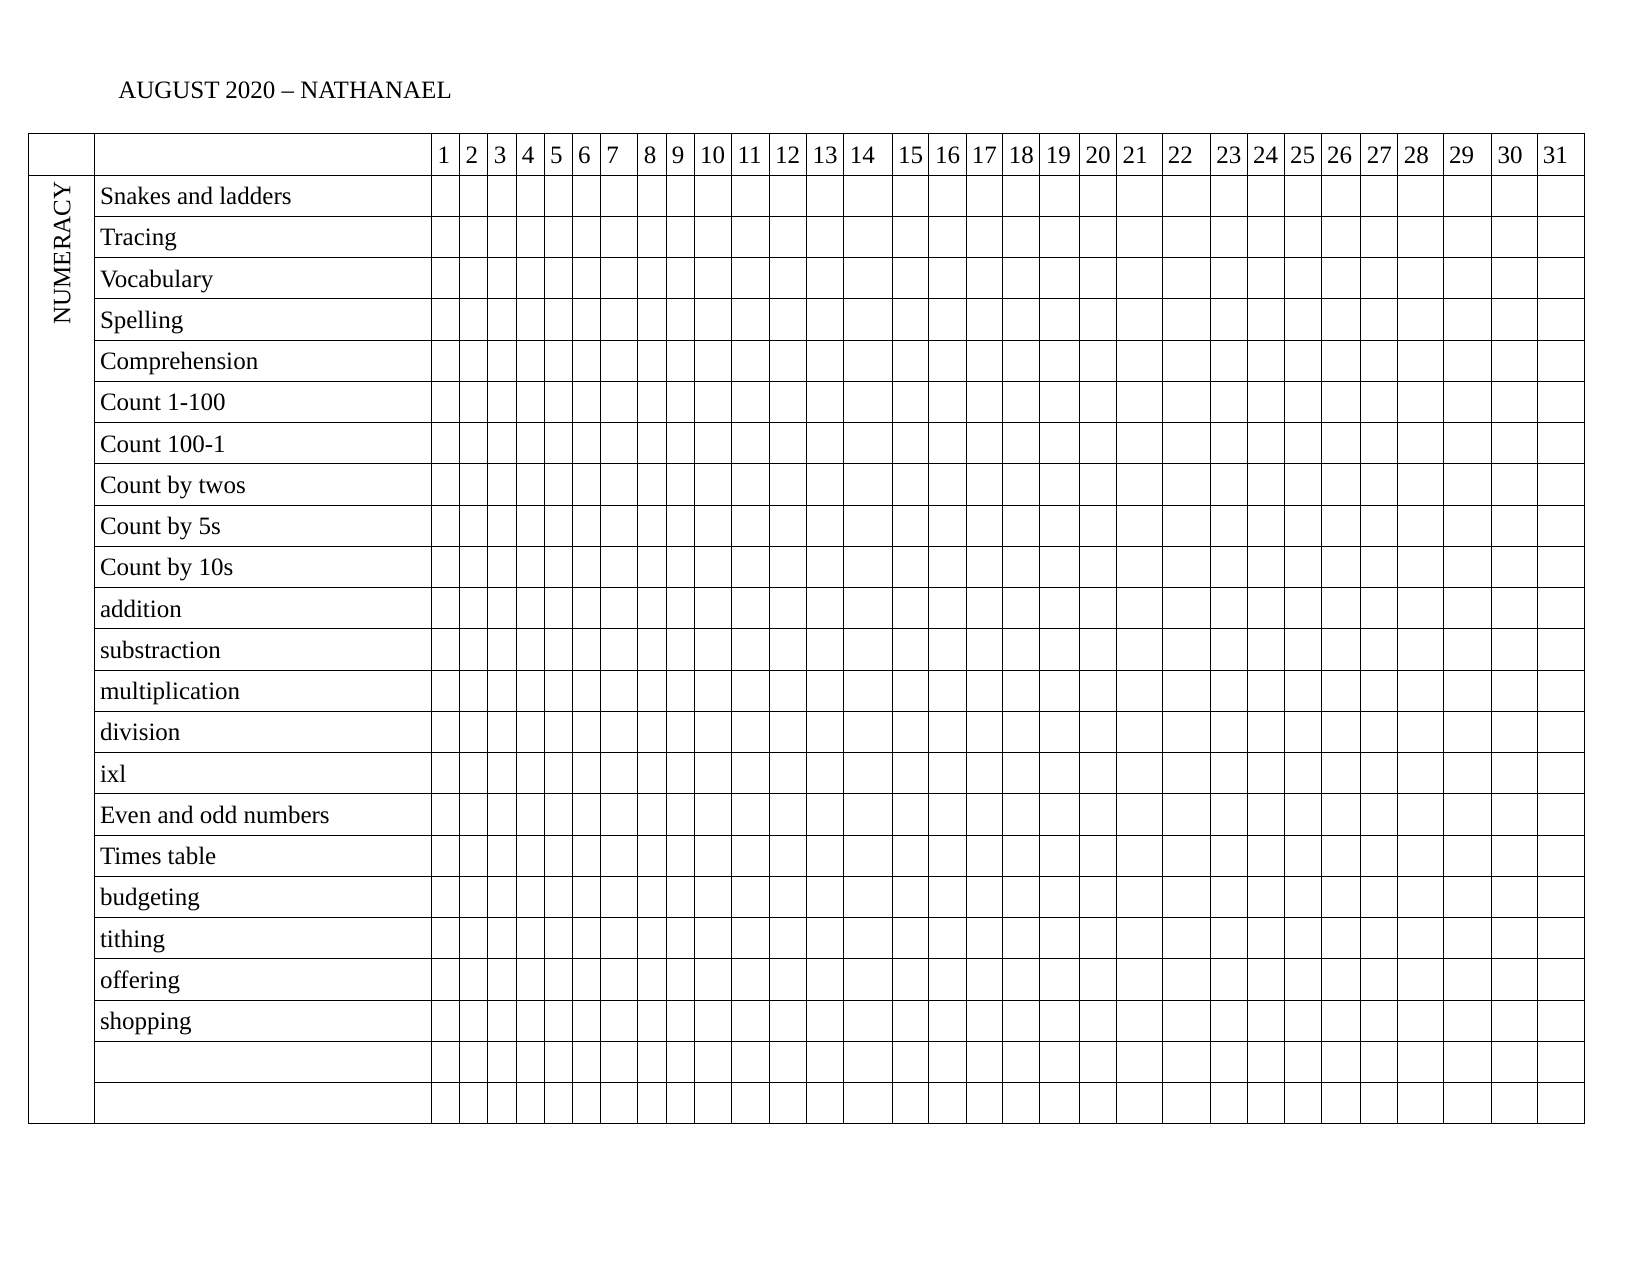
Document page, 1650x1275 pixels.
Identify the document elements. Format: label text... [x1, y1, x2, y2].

table_header 29 [1444, 134, 1491, 174]
table_cell [432, 382, 459, 422]
table_cell [1361, 712, 1397, 752]
table_cell [1285, 547, 1321, 587]
table_cell [432, 753, 459, 793]
table_cell [1040, 299, 1079, 339]
table_cell [1248, 258, 1284, 298]
table_cell [1538, 299, 1584, 339]
table_header 22 [1163, 134, 1210, 174]
table_cell [573, 918, 600, 958]
table_cell [1444, 959, 1491, 999]
table_cell [638, 299, 666, 339]
table_cell [638, 423, 666, 463]
table_cell [807, 877, 843, 917]
table_cell [732, 1042, 769, 1082]
table_cell [770, 959, 806, 999]
table_cell [545, 423, 572, 463]
table_cell [1211, 877, 1247, 917]
table_cell [807, 217, 843, 257]
table_cell [1003, 506, 1039, 546]
table_cell [1117, 299, 1162, 339]
table_cell [517, 918, 544, 958]
table_cell [1492, 836, 1537, 876]
table_cell [1040, 794, 1079, 834]
table_cell [95, 1042, 431, 1082]
table_cell [1080, 629, 1116, 669]
table_cell [460, 629, 487, 669]
table_cell [1398, 547, 1443, 587]
table_cell [1444, 753, 1491, 793]
table_cell [1211, 423, 1247, 463]
table_cell [667, 712, 694, 752]
table_cell [601, 217, 637, 257]
table_cell [667, 588, 694, 628]
table_cell [732, 794, 769, 834]
table_cell [601, 918, 637, 958]
table_cell [732, 506, 769, 546]
table_cell [1398, 341, 1443, 381]
table_cell [1322, 588, 1360, 628]
table_cell [601, 794, 637, 834]
table_cell [432, 1042, 459, 1082]
table_cell [1163, 1001, 1210, 1041]
table_cell [638, 671, 666, 711]
table_cell [807, 588, 843, 628]
table_cell [893, 299, 928, 339]
table_cell [967, 877, 1002, 917]
table_cell [1322, 341, 1360, 381]
table_cell [1444, 794, 1491, 834]
table_cell [1398, 753, 1443, 793]
table_cell [1322, 1083, 1360, 1123]
table_cell [967, 712, 1002, 752]
table_cell [1285, 1083, 1321, 1123]
table_cell [517, 506, 544, 546]
table_cell [770, 547, 806, 587]
table_cell [695, 959, 731, 999]
table_cell [1492, 464, 1537, 504]
table_cell [695, 588, 731, 628]
table_cell [1444, 464, 1491, 504]
table_cell [1398, 506, 1443, 546]
table_cell [601, 464, 637, 504]
table_cell [1492, 258, 1537, 298]
table_cell [807, 382, 843, 422]
table_cell [1248, 959, 1284, 999]
table_cell [844, 877, 892, 917]
table_cell [1322, 547, 1360, 587]
table_header 24 [1248, 134, 1284, 174]
table_cell [573, 1083, 600, 1123]
table_cell [638, 258, 666, 298]
table_cell [638, 176, 666, 216]
table_cell [1117, 712, 1162, 752]
table_cell [432, 588, 459, 628]
table_cell [432, 176, 459, 216]
table_cell [488, 753, 516, 793]
table_cell [1040, 918, 1079, 958]
table_cell [460, 299, 487, 339]
table_cell [1285, 1042, 1321, 1082]
table_cell [1444, 836, 1491, 876]
table_cell [967, 176, 1002, 216]
table_cell [1003, 382, 1039, 422]
table_cell [488, 341, 516, 381]
table_cell [460, 671, 487, 711]
table_cell Vocabulary [95, 258, 431, 298]
table_cell [844, 629, 892, 669]
table_cell [807, 959, 843, 999]
table_cell [1211, 258, 1247, 298]
table_cell [1117, 877, 1162, 917]
table_cell [638, 712, 666, 752]
table_header 13 [807, 134, 843, 174]
table_cell [1163, 712, 1210, 752]
table_cell [1003, 299, 1039, 339]
table_cell [1361, 464, 1397, 504]
table_cell [1444, 877, 1491, 917]
table_cell [929, 588, 966, 628]
table_cell [1538, 1001, 1584, 1041]
table_cell [1361, 506, 1397, 546]
table_cell [460, 341, 487, 381]
table_cell [488, 299, 516, 339]
table_cell Count by 10s [95, 547, 431, 587]
table_cell [1211, 959, 1247, 999]
table_cell [460, 258, 487, 298]
table_cell Even and odd numbers [95, 794, 431, 834]
table_header 17 [967, 134, 1002, 174]
table_header 30 [1492, 134, 1537, 174]
table_cell [460, 712, 487, 752]
table_cell [967, 629, 1002, 669]
table_header 7 [601, 134, 637, 174]
table_cell [601, 836, 637, 876]
table_cell [1003, 794, 1039, 834]
table_cell [1361, 959, 1397, 999]
table_cell [1285, 794, 1321, 834]
table_cell [1040, 588, 1079, 628]
table_cell [432, 1083, 459, 1123]
table_cell [695, 877, 731, 917]
table_cell [460, 1083, 487, 1123]
table_cell [732, 1001, 769, 1041]
table_cell [667, 629, 694, 669]
table_cell [1398, 299, 1443, 339]
table_cell [1211, 176, 1247, 216]
table_cell Count 1-100 [95, 382, 431, 422]
table_cell [1003, 423, 1039, 463]
table_cell [517, 176, 544, 216]
table_cell [488, 629, 516, 669]
table_cell [517, 1083, 544, 1123]
table_cell [573, 753, 600, 793]
table_cell [638, 1083, 666, 1123]
table_cell [1248, 382, 1284, 422]
table_cell [770, 464, 806, 504]
table_cell [1163, 217, 1210, 257]
table_cell [1322, 382, 1360, 422]
table_cell Count by twos [95, 464, 431, 504]
table_cell [1285, 1001, 1321, 1041]
table_cell [1285, 877, 1321, 917]
table_cell [488, 506, 516, 546]
table_cell [1322, 258, 1360, 298]
table_cell [1248, 918, 1284, 958]
table_cell [1398, 464, 1443, 504]
table_cell [1361, 1083, 1397, 1123]
table_cell [1322, 464, 1360, 504]
table_cell [732, 217, 769, 257]
table_cell [732, 918, 769, 958]
table_cell [1040, 1001, 1079, 1041]
table_cell [1040, 836, 1079, 876]
table_cell [1248, 1083, 1284, 1123]
table_cell [601, 877, 637, 917]
table_cell [1003, 959, 1039, 999]
table_cell [1492, 423, 1537, 463]
table_cell [1003, 547, 1039, 587]
table_cell [807, 836, 843, 876]
table_cell [1163, 464, 1210, 504]
table_cell [460, 547, 487, 587]
table_cell [1444, 918, 1491, 958]
table_cell [770, 176, 806, 216]
table_cell [667, 918, 694, 958]
table_cell [807, 258, 843, 298]
table_cell [967, 1042, 1002, 1082]
table_cell [893, 341, 928, 381]
table_cell [1080, 382, 1116, 422]
table_cell [1361, 423, 1397, 463]
table_cell [1322, 1042, 1360, 1082]
table_cell [1080, 176, 1116, 216]
table_cell [893, 217, 928, 257]
table_cell [488, 588, 516, 628]
table_cell [1361, 547, 1397, 587]
table_cell [638, 918, 666, 958]
table_cell [807, 1001, 843, 1041]
table_cell [1211, 629, 1247, 669]
table_cell [488, 464, 516, 504]
table_cell [1117, 1001, 1162, 1041]
table_cell [432, 794, 459, 834]
table_cell [770, 382, 806, 422]
table_cell [1361, 341, 1397, 381]
table_cell [1444, 588, 1491, 628]
table_cell [1040, 1042, 1079, 1082]
table_cell [1538, 547, 1584, 587]
table_header 26 [1322, 134, 1360, 174]
table_cell [573, 217, 600, 257]
table_cell [460, 1001, 487, 1041]
table_cell [545, 341, 572, 381]
table_cell [967, 382, 1002, 422]
table_cell [770, 258, 806, 298]
table_cell [1492, 877, 1537, 917]
table_cell [807, 629, 843, 669]
table_cell [929, 547, 966, 587]
table_cell [1398, 671, 1443, 711]
table_cell [545, 836, 572, 876]
table_cell [488, 712, 516, 752]
table_cell [667, 176, 694, 216]
table_cell [1322, 176, 1360, 216]
table_cell [1492, 1083, 1537, 1123]
table_cell [967, 794, 1002, 834]
table_cell [1248, 712, 1284, 752]
table_cell [1361, 588, 1397, 628]
table_cell [893, 959, 928, 999]
table_cell [1444, 1083, 1491, 1123]
table_cell [1285, 217, 1321, 257]
table_cell [1398, 629, 1443, 669]
table_cell [967, 299, 1002, 339]
table_cell [770, 918, 806, 958]
table_cell [517, 258, 544, 298]
table_cell [1285, 341, 1321, 381]
table_cell [1003, 836, 1039, 876]
table_cell [601, 1083, 637, 1123]
table_cell [1361, 299, 1397, 339]
table_cell [1285, 588, 1321, 628]
table_cell [1398, 217, 1443, 257]
table_cell [770, 794, 806, 834]
table_cell [517, 629, 544, 669]
table_cell [1040, 753, 1079, 793]
table_cell [1040, 382, 1079, 422]
table_cell [432, 299, 459, 339]
table_cell [432, 1001, 459, 1041]
table_cell [1248, 217, 1284, 257]
table_cell [517, 299, 544, 339]
table_cell [967, 753, 1002, 793]
table_cell [1285, 464, 1321, 504]
table_cell [1322, 753, 1360, 793]
table_cell [573, 877, 600, 917]
table_cell [695, 629, 731, 669]
table_cell [638, 464, 666, 504]
table_cell [732, 341, 769, 381]
table_cell [807, 506, 843, 546]
table_cell [695, 1042, 731, 1082]
table_cell [517, 959, 544, 999]
table_cell [573, 258, 600, 298]
table_cell [1322, 712, 1360, 752]
table_cell [460, 176, 487, 216]
table_cell [573, 176, 600, 216]
table_cell [844, 836, 892, 876]
table_header 28 [1398, 134, 1443, 174]
table_cell [1361, 258, 1397, 298]
table_cell [1040, 423, 1079, 463]
table_cell [732, 299, 769, 339]
table_cell [967, 959, 1002, 999]
table_cell [1080, 836, 1116, 876]
table_cell [967, 547, 1002, 587]
table_cell [1444, 382, 1491, 422]
table_cell [488, 918, 516, 958]
table_cell [1322, 836, 1360, 876]
table_cell [1285, 258, 1321, 298]
table_cell [1211, 217, 1247, 257]
table_cell [1361, 1042, 1397, 1082]
table_cell [1003, 217, 1039, 257]
table_cell division [95, 712, 431, 752]
table_cell [460, 794, 487, 834]
table_cell [573, 423, 600, 463]
table_cell [695, 217, 731, 257]
table_cell [844, 341, 892, 381]
table_cell Comprehension [95, 341, 431, 381]
table_cell [1361, 217, 1397, 257]
table_cell [1003, 1001, 1039, 1041]
table_cell [695, 506, 731, 546]
table_cell [573, 299, 600, 339]
table_cell [732, 959, 769, 999]
table_cell [1117, 588, 1162, 628]
table_cell [695, 836, 731, 876]
table_cell [732, 877, 769, 917]
table_cell [460, 959, 487, 999]
table_cell [601, 629, 637, 669]
table_cell [1080, 671, 1116, 711]
table_cell [1492, 341, 1537, 381]
table_header 2 [460, 134, 487, 174]
table_cell [1040, 464, 1079, 504]
table_cell [517, 464, 544, 504]
table_cell [732, 753, 769, 793]
table_cell [517, 671, 544, 711]
table_cell [1163, 753, 1210, 793]
table_cell [967, 506, 1002, 546]
table_cell [967, 217, 1002, 257]
table_cell [432, 547, 459, 587]
table_cell substraction [95, 629, 431, 669]
table_cell [1285, 299, 1321, 339]
table_cell [770, 588, 806, 628]
table_cell [488, 959, 516, 999]
table_cell [893, 423, 928, 463]
table_cell [929, 1042, 966, 1082]
table_header 5 [545, 134, 572, 174]
table_cell [667, 506, 694, 546]
table_cell [1003, 1083, 1039, 1123]
table_cell [1248, 423, 1284, 463]
table_cell [517, 836, 544, 876]
table_cell [601, 299, 637, 339]
table_cell [1492, 217, 1537, 257]
table_cell [695, 176, 731, 216]
table_cell [545, 671, 572, 711]
table_cell [1163, 588, 1210, 628]
table_cell [1492, 547, 1537, 587]
table_cell [893, 877, 928, 917]
table_cell [1080, 877, 1116, 917]
table_cell [488, 423, 516, 463]
table_cell Spelling [95, 299, 431, 339]
table_cell [770, 423, 806, 463]
table_cell [844, 217, 892, 257]
table_cell [1285, 671, 1321, 711]
table_cell [695, 299, 731, 339]
table_cell multiplication [95, 671, 431, 711]
table_cell [967, 464, 1002, 504]
table_cell [1538, 794, 1584, 834]
table_cell [1248, 1001, 1284, 1041]
table_cell [1163, 299, 1210, 339]
table_cell [1080, 794, 1116, 834]
table_cell [732, 629, 769, 669]
table_cell [1361, 794, 1397, 834]
table_cell [770, 836, 806, 876]
table_cell [844, 1042, 892, 1082]
table_cell [1538, 918, 1584, 958]
table_cell [770, 753, 806, 793]
table_cell Snakes and ladders [95, 176, 431, 216]
table_cell [573, 1001, 600, 1041]
table_cell [1080, 1083, 1116, 1123]
table_cell [1322, 877, 1360, 917]
table_cell [1117, 959, 1162, 999]
table_header 4 [517, 134, 544, 174]
table_cell [1040, 506, 1079, 546]
table_cell [807, 918, 843, 958]
table_cell [1538, 877, 1584, 917]
table_cell [1322, 918, 1360, 958]
table_cell [1117, 836, 1162, 876]
table_cell [1117, 423, 1162, 463]
table_cell [1211, 712, 1247, 752]
table_cell [573, 712, 600, 752]
table_cell [545, 794, 572, 834]
table_cell [893, 176, 928, 216]
table_cell [601, 506, 637, 546]
table_cell [573, 671, 600, 711]
table_cell [601, 547, 637, 587]
table_cell [929, 382, 966, 422]
table_cell [1361, 918, 1397, 958]
table_cell [1538, 506, 1584, 546]
table_cell [1040, 712, 1079, 752]
table_cell [1285, 712, 1321, 752]
table_cell [967, 341, 1002, 381]
table_cell [1040, 877, 1079, 917]
table_cell [601, 1001, 637, 1041]
table_cell [732, 712, 769, 752]
table_cell [770, 506, 806, 546]
table_cell [1248, 299, 1284, 339]
table_cell [1003, 712, 1039, 752]
table_cell [807, 1042, 843, 1082]
table_cell [893, 671, 928, 711]
table_cell [1538, 464, 1584, 504]
table_cell [1248, 877, 1284, 917]
table_cell [545, 217, 572, 257]
table_cell [667, 382, 694, 422]
table_cell [695, 1083, 731, 1123]
table_cell [1117, 794, 1162, 834]
table_cell [1492, 299, 1537, 339]
table_cell [1444, 217, 1491, 257]
table_cell [695, 547, 731, 587]
table_cell [893, 712, 928, 752]
table_header 1 [432, 134, 459, 174]
table_cell [1398, 382, 1443, 422]
table_cell [1361, 671, 1397, 711]
table_cell [601, 341, 637, 381]
table_cell [732, 671, 769, 711]
table_cell [517, 877, 544, 917]
table_cell offering [95, 959, 431, 999]
table_cell [1003, 176, 1039, 216]
table_cell [432, 341, 459, 381]
table_cell [807, 671, 843, 711]
table_cell [601, 1042, 637, 1082]
table_cell [929, 712, 966, 752]
table_cell [460, 918, 487, 958]
table_cell [1211, 464, 1247, 504]
table_cell [1398, 1083, 1443, 1123]
table_cell [1492, 176, 1537, 216]
table_cell [1444, 341, 1491, 381]
table_cell [1322, 423, 1360, 463]
table_cell [1040, 959, 1079, 999]
table_cell [1211, 794, 1247, 834]
table_cell [1444, 1042, 1491, 1082]
table_cell [601, 382, 637, 422]
table_cell [1285, 382, 1321, 422]
table_cell [1003, 753, 1039, 793]
table_cell Count by 5s [95, 506, 431, 546]
table_cell [1163, 836, 1210, 876]
table_cell [1322, 629, 1360, 669]
table_cell [1492, 506, 1537, 546]
table_header 23 [1211, 134, 1247, 174]
table_cell [1444, 1001, 1491, 1041]
table_cell [1080, 918, 1116, 958]
table_cell [844, 1001, 892, 1041]
table_header 6 [573, 134, 600, 174]
table_cell [929, 1001, 966, 1041]
table_cell [1003, 1042, 1039, 1082]
table_cell [807, 423, 843, 463]
table_cell [545, 299, 572, 339]
table_cell [1080, 423, 1116, 463]
table_cell [638, 1042, 666, 1082]
table_cell [695, 918, 731, 958]
table_cell [929, 299, 966, 339]
table_cell [1003, 629, 1039, 669]
table_cell [1538, 671, 1584, 711]
table_cell [929, 629, 966, 669]
table_cell [1003, 341, 1039, 381]
table_cell [573, 547, 600, 587]
table_cell [770, 1042, 806, 1082]
table_cell [929, 671, 966, 711]
table_cell [1003, 588, 1039, 628]
table_cell [967, 258, 1002, 298]
table_cell [1248, 1042, 1284, 1082]
table_cell [1211, 506, 1247, 546]
table_cell [432, 464, 459, 504]
table_cell [1398, 712, 1443, 752]
table_cell [1080, 341, 1116, 381]
table_cell [1163, 382, 1210, 422]
table_cell [1248, 629, 1284, 669]
table_cell [1538, 217, 1584, 257]
table_cell [1285, 753, 1321, 793]
table_cell [929, 423, 966, 463]
table_cell [1492, 671, 1537, 711]
table_cell [573, 464, 600, 504]
table_header 19 [1040, 134, 1079, 174]
table_cell addition [95, 588, 431, 628]
table_cell [929, 176, 966, 216]
table_cell [695, 753, 731, 793]
table_cell [1117, 217, 1162, 257]
table_cell [1398, 1001, 1443, 1041]
table_cell [893, 629, 928, 669]
table_cell [1117, 753, 1162, 793]
table_cell [893, 794, 928, 834]
table_cell [1444, 712, 1491, 752]
table_cell [732, 547, 769, 587]
table_cell [638, 959, 666, 999]
table_cell [1248, 464, 1284, 504]
table_cell [1117, 918, 1162, 958]
table_cell [638, 382, 666, 422]
table_cell [1538, 423, 1584, 463]
table_cell [517, 1042, 544, 1082]
table_header 10 [695, 134, 731, 174]
table_cell [517, 217, 544, 257]
table_cell [432, 629, 459, 669]
table_cell [667, 1083, 694, 1123]
table_cell [517, 1001, 544, 1041]
table_cell [1322, 794, 1360, 834]
table_cell [695, 464, 731, 504]
table_cell [1444, 258, 1491, 298]
table_header 25 [1285, 134, 1321, 174]
table_cell [667, 547, 694, 587]
table_cell [488, 1001, 516, 1041]
table_cell [1538, 258, 1584, 298]
table_cell [1117, 382, 1162, 422]
table_cell [1080, 464, 1116, 504]
table_cell [1398, 877, 1443, 917]
table_cell [1322, 217, 1360, 257]
table_cell [1285, 176, 1321, 216]
table_cell [807, 176, 843, 216]
table_cell [460, 836, 487, 876]
table_cell [1285, 918, 1321, 958]
table_cell [601, 753, 637, 793]
table_cell [1003, 258, 1039, 298]
table_cell [1211, 341, 1247, 381]
table_cell [1040, 547, 1079, 587]
table_cell [488, 836, 516, 876]
table_cell [545, 1001, 572, 1041]
table_cell [638, 753, 666, 793]
table_cell [1538, 176, 1584, 216]
table_cell [770, 217, 806, 257]
table_cell [1361, 1001, 1397, 1041]
table_cell [1080, 547, 1116, 587]
table_cell [488, 176, 516, 216]
table_cell shopping [95, 1001, 431, 1041]
table_cell [1163, 176, 1210, 216]
table_cell [545, 918, 572, 958]
table_cell [1492, 753, 1537, 793]
table_header 31 [1538, 134, 1584, 174]
table_cell [573, 382, 600, 422]
table_cell [732, 588, 769, 628]
table_cell [667, 836, 694, 876]
table_cell [517, 341, 544, 381]
table_cell [638, 217, 666, 257]
table_cell [601, 671, 637, 711]
table_cell [1080, 712, 1116, 752]
table_cell [1398, 918, 1443, 958]
table_cell [638, 341, 666, 381]
table_cell [1117, 506, 1162, 546]
table_cell [695, 423, 731, 463]
table_cell [844, 712, 892, 752]
table_cell [545, 629, 572, 669]
table_cell [732, 1083, 769, 1123]
table_cell [1361, 836, 1397, 876]
table_cell [1211, 1001, 1247, 1041]
table_cell [1211, 382, 1247, 422]
table_cell [432, 712, 459, 752]
table_cell [1163, 341, 1210, 381]
table_cell [967, 1001, 1002, 1041]
table_cell [460, 506, 487, 546]
table_cell [844, 547, 892, 587]
table_cell [929, 753, 966, 793]
table_header 15 [893, 134, 928, 174]
table_cell [460, 588, 487, 628]
table_cell [770, 341, 806, 381]
table_cell budgeting [95, 877, 431, 917]
table_header 8 [638, 134, 666, 174]
table_cell [929, 959, 966, 999]
table_cell [488, 794, 516, 834]
table_cell [1040, 1083, 1079, 1123]
table_cell [488, 671, 516, 711]
table_cell [1444, 423, 1491, 463]
table_cell [460, 423, 487, 463]
table_cell [1444, 671, 1491, 711]
table_cell [1398, 258, 1443, 298]
table_cell [638, 506, 666, 546]
table_cell [1211, 547, 1247, 587]
table_cell [432, 836, 459, 876]
table_cell [432, 506, 459, 546]
table_cell [460, 382, 487, 422]
table_cell [1040, 258, 1079, 298]
table_cell [573, 506, 600, 546]
table_cell [1248, 176, 1284, 216]
table_cell [1492, 588, 1537, 628]
table_cell [667, 1042, 694, 1082]
table_cell [545, 877, 572, 917]
table_cell [638, 836, 666, 876]
table_cell [1003, 918, 1039, 958]
table_cell [929, 506, 966, 546]
table_cell [432, 918, 459, 958]
table_cell [1444, 176, 1491, 216]
table_cell [1040, 671, 1079, 711]
table_cell [517, 423, 544, 463]
table_header 14 [844, 134, 892, 174]
table_cell [732, 176, 769, 216]
table_cell [573, 1042, 600, 1082]
table_cell [1163, 506, 1210, 546]
table_header 16 [929, 134, 966, 174]
table_cell [770, 877, 806, 917]
table_cell [432, 959, 459, 999]
table_cell [1040, 217, 1079, 257]
table_cell [432, 877, 459, 917]
table_cell [770, 712, 806, 752]
table_cell [667, 753, 694, 793]
table_cell [667, 464, 694, 504]
table_cell ixl [95, 753, 431, 793]
table_cell [929, 918, 966, 958]
table_cell [601, 176, 637, 216]
table_cell [1040, 629, 1079, 669]
table_cell [1211, 753, 1247, 793]
table_cell [545, 382, 572, 422]
table_header 18 [1003, 134, 1039, 174]
table_cell [1361, 877, 1397, 917]
table_cell [1322, 959, 1360, 999]
table_cell [601, 423, 637, 463]
table_cell [667, 959, 694, 999]
table_header 12 [770, 134, 806, 174]
table_cell [1163, 794, 1210, 834]
table_cell [967, 1083, 1002, 1123]
table_cell [545, 588, 572, 628]
table_header 20 [1080, 134, 1116, 174]
table_cell [1117, 464, 1162, 504]
table_cell [1211, 671, 1247, 711]
table_cell [1080, 959, 1116, 999]
table_cell [1398, 836, 1443, 876]
table_cell [1163, 1083, 1210, 1123]
table_cell [432, 423, 459, 463]
table_cell [1211, 588, 1247, 628]
table_cell [1492, 918, 1537, 958]
table_cell [1538, 959, 1584, 999]
table_cell [517, 588, 544, 628]
table_cell [732, 423, 769, 463]
table_cell [1211, 918, 1247, 958]
table_cell [893, 258, 928, 298]
table_cell [893, 918, 928, 958]
table_cell [1080, 753, 1116, 793]
table_cell [432, 258, 459, 298]
table_cell [545, 712, 572, 752]
table_cell [1163, 258, 1210, 298]
table_cell [573, 836, 600, 876]
table_cell [732, 382, 769, 422]
table_cell [807, 712, 843, 752]
table_cell [844, 299, 892, 339]
table_cell [667, 258, 694, 298]
table_cell [695, 794, 731, 834]
table_cell Count 100-1 [95, 423, 431, 463]
table_cell [638, 794, 666, 834]
table_cell [695, 671, 731, 711]
table_cell [770, 1001, 806, 1041]
table_cell [517, 712, 544, 752]
table_cell [1163, 959, 1210, 999]
table_cell [929, 1083, 966, 1123]
table_cell [1492, 959, 1537, 999]
table_cell [1248, 671, 1284, 711]
table_cell [844, 918, 892, 958]
table_cell [1248, 341, 1284, 381]
table_cell [929, 464, 966, 504]
table_cell [667, 877, 694, 917]
table_cell [573, 629, 600, 669]
table_cell [545, 753, 572, 793]
table_cell [1538, 341, 1584, 381]
table_cell [460, 1042, 487, 1082]
table_cell [1398, 1042, 1443, 1082]
table_cell [1117, 258, 1162, 298]
table_cell [1117, 1042, 1162, 1082]
table_header 11 [732, 134, 769, 174]
table_cell [770, 1083, 806, 1123]
table_cell [573, 959, 600, 999]
table_cell [1080, 258, 1116, 298]
table_cell [667, 423, 694, 463]
table_cell [1163, 547, 1210, 587]
table_cell [601, 959, 637, 999]
table_cell [807, 464, 843, 504]
table_cell Times table [95, 836, 431, 876]
table_cell [967, 836, 1002, 876]
table_cell [893, 506, 928, 546]
table_cell [1003, 464, 1039, 504]
table_cell [929, 794, 966, 834]
table_cell [1361, 629, 1397, 669]
table_cell [893, 1001, 928, 1041]
table_cell [1211, 1042, 1247, 1082]
table_cell [807, 1083, 843, 1123]
table_cell [967, 918, 1002, 958]
table_cell [488, 258, 516, 298]
table_cell [844, 794, 892, 834]
table_cell [1492, 1042, 1537, 1082]
table_cell [1322, 671, 1360, 711]
table_cell [1444, 506, 1491, 546]
table_cell [1117, 341, 1162, 381]
table_cell [893, 588, 928, 628]
table_cell [1080, 1042, 1116, 1082]
table_cell [732, 258, 769, 298]
table_cell [1322, 506, 1360, 546]
table_cell [893, 753, 928, 793]
table_cell [967, 671, 1002, 711]
table_cell [573, 341, 600, 381]
table_cell [1538, 382, 1584, 422]
table_cell [1248, 753, 1284, 793]
table_cell [1163, 671, 1210, 711]
table_cell [488, 217, 516, 257]
table_cell [545, 258, 572, 298]
table_cell [844, 588, 892, 628]
table_cell [638, 877, 666, 917]
table_cell [695, 712, 731, 752]
table_cell [460, 753, 487, 793]
table_cell [1117, 629, 1162, 669]
table_cell Tracing [95, 217, 431, 257]
table_cell [1117, 176, 1162, 216]
table_cell [1163, 629, 1210, 669]
table_cell [893, 1042, 928, 1082]
table_cell [844, 1083, 892, 1123]
table_cell [967, 588, 1002, 628]
table_cell [1211, 299, 1247, 339]
table_cell [1080, 1001, 1116, 1041]
table_cell [488, 1042, 516, 1082]
table_cell [545, 1042, 572, 1082]
table_cell [844, 753, 892, 793]
table_cell [1040, 341, 1079, 381]
table_cell [1492, 382, 1537, 422]
table_cell [732, 464, 769, 504]
table_cell [1285, 629, 1321, 669]
table_cell [695, 1001, 731, 1041]
table_cell [1163, 877, 1210, 917]
table_cell [1361, 753, 1397, 793]
table_cell [1080, 299, 1116, 339]
table_header 27 [1361, 134, 1397, 174]
table_cell [545, 959, 572, 999]
table_cell [1398, 588, 1443, 628]
table_cell [667, 341, 694, 381]
table_cell [1285, 506, 1321, 546]
table_cell [1163, 423, 1210, 463]
table_cell [1040, 176, 1079, 216]
table_cell [929, 877, 966, 917]
table_cell [844, 382, 892, 422]
table_cell [1538, 836, 1584, 876]
table_cell [695, 258, 731, 298]
table_cell [1080, 588, 1116, 628]
table_cell [601, 258, 637, 298]
table_header [29, 134, 94, 174]
table_cell [517, 794, 544, 834]
table_cell [1117, 1083, 1162, 1123]
table_cell [573, 588, 600, 628]
table_cell [1211, 836, 1247, 876]
table_cell [844, 423, 892, 463]
table_cell [667, 1001, 694, 1041]
table_cell [638, 1001, 666, 1041]
table_header 3 [488, 134, 516, 174]
table_cell [1538, 1042, 1584, 1082]
table_cell [1492, 629, 1537, 669]
table_cell [1117, 547, 1162, 587]
table_cell [638, 588, 666, 628]
table_cell [601, 588, 637, 628]
table_cell [1322, 1001, 1360, 1041]
table_cell [95, 1083, 431, 1123]
table_cell [695, 341, 731, 381]
table_cell [1398, 423, 1443, 463]
table_cell [770, 629, 806, 669]
table_cell [601, 712, 637, 752]
table_cell [517, 382, 544, 422]
table_cell [807, 753, 843, 793]
table_cell [1285, 836, 1321, 876]
table_cell [1248, 588, 1284, 628]
table_cell [667, 671, 694, 711]
table_cell [460, 464, 487, 504]
table_cell [893, 547, 928, 587]
table_cell [695, 382, 731, 422]
table_cell [1398, 794, 1443, 834]
table_cell [807, 299, 843, 339]
table_cell [432, 671, 459, 711]
table_cell [517, 547, 544, 587]
table_cell [545, 1083, 572, 1123]
table_cell [929, 341, 966, 381]
table_cell [1248, 794, 1284, 834]
table_cell [929, 258, 966, 298]
table_cell [517, 753, 544, 793]
table_cell [893, 836, 928, 876]
table_header 21 [1117, 134, 1162, 174]
table_cell [844, 671, 892, 711]
table_cell [432, 217, 459, 257]
table_cell [893, 1083, 928, 1123]
table_cell [545, 506, 572, 546]
table_cell [1285, 959, 1321, 999]
table_cell [893, 464, 928, 504]
table_cell [844, 258, 892, 298]
table_cell [573, 794, 600, 834]
table_cell [770, 671, 806, 711]
table_cell [732, 836, 769, 876]
table_cell [545, 464, 572, 504]
table_cell [1285, 423, 1321, 463]
table_header 9 [667, 134, 694, 174]
table_cell [1538, 629, 1584, 669]
table_cell [844, 959, 892, 999]
table_cell [1211, 1083, 1247, 1123]
table_cell NUMERACY [29, 176, 94, 1123]
table_cell tithing [95, 918, 431, 958]
table_cell [1492, 712, 1537, 752]
table_cell [1003, 671, 1039, 711]
table_cell [1492, 794, 1537, 834]
table_cell [667, 794, 694, 834]
table_cell [545, 176, 572, 216]
table_cell [807, 794, 843, 834]
table_cell [638, 547, 666, 587]
table_cell [967, 423, 1002, 463]
table_cell [1163, 918, 1210, 958]
table_cell [1361, 176, 1397, 216]
table_cell [1444, 547, 1491, 587]
table_cell [1398, 176, 1443, 216]
table_cell [460, 217, 487, 257]
table_cell [1117, 671, 1162, 711]
table_cell [1248, 836, 1284, 876]
table_cell [638, 629, 666, 669]
table_cell [1444, 299, 1491, 339]
table_cell [844, 176, 892, 216]
table_cell [1003, 877, 1039, 917]
table_cell [807, 341, 843, 381]
table_cell [1444, 629, 1491, 669]
table_cell [844, 464, 892, 504]
table_cell [1492, 1001, 1537, 1041]
table_cell [1080, 217, 1116, 257]
table_cell [488, 382, 516, 422]
table_cell [1248, 547, 1284, 587]
table_cell [667, 299, 694, 339]
table_cell [929, 217, 966, 257]
table_cell [488, 547, 516, 587]
table_cell [1322, 299, 1360, 339]
table_cell [1163, 1042, 1210, 1082]
table_cell [460, 877, 487, 917]
table_cell [807, 547, 843, 587]
table_cell [488, 1083, 516, 1123]
table_cell [1080, 506, 1116, 546]
table_cell [1538, 1083, 1584, 1123]
table_cell [1538, 753, 1584, 793]
table_cell [844, 506, 892, 546]
table_cell [1398, 959, 1443, 999]
table_cell [1538, 712, 1584, 752]
table_cell [1361, 382, 1397, 422]
table_cell [1538, 588, 1584, 628]
table_cell [488, 877, 516, 917]
table_cell [667, 217, 694, 257]
table_cell [770, 299, 806, 339]
table_cell [1248, 506, 1284, 546]
table_header [95, 134, 431, 174]
table_cell [545, 547, 572, 587]
table_cell [929, 836, 966, 876]
table_cell [893, 382, 928, 422]
